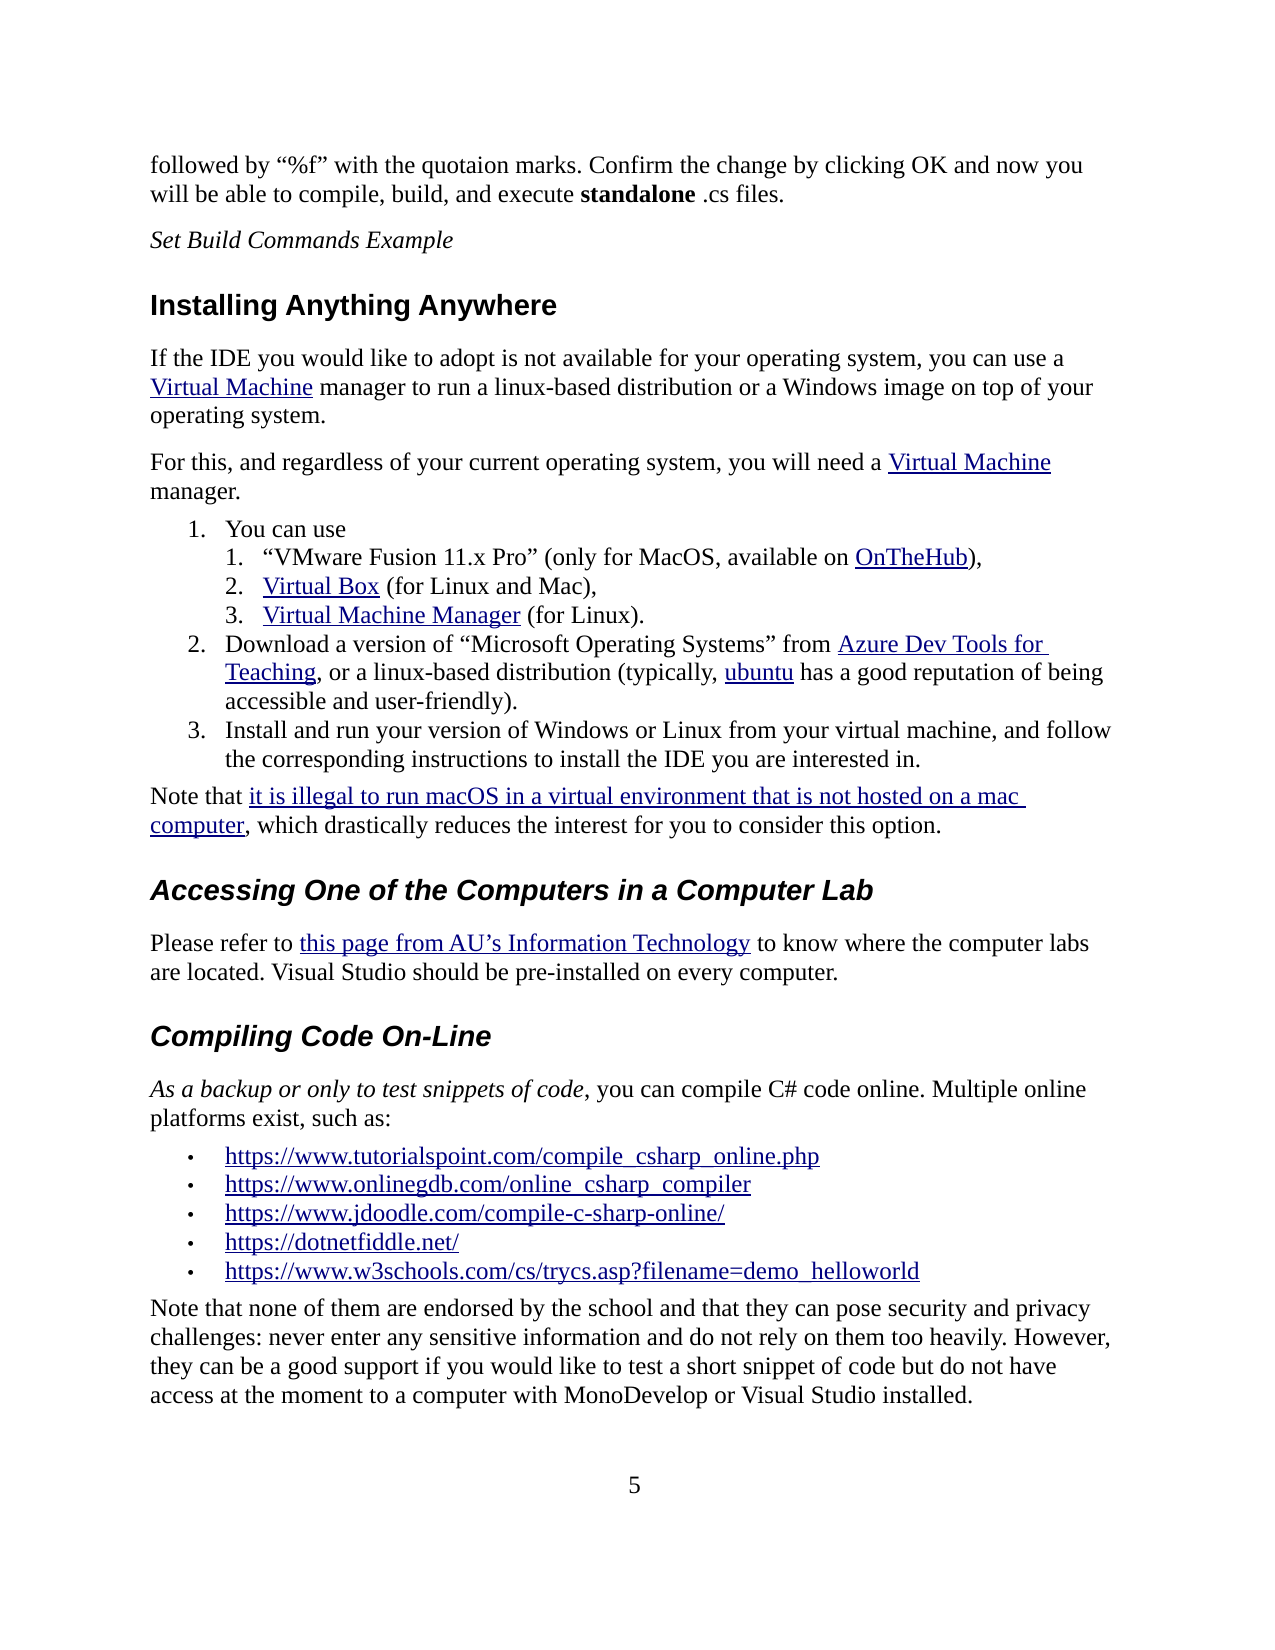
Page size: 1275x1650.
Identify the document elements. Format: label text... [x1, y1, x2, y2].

subtitle Accessing One of the Computers in a Computer Lab [150, 873, 1125, 906]
text Set Build Commands Example [150, 225, 1125, 254]
subtitle Installing Anything Anywhere [150, 288, 1125, 322]
text followed by “%f” with the quotaion marks. Confirm the change by clicking OK and now you will be able to compile, build, and execute standalone .cs files. [150, 150, 1125, 207]
list Virtual Machine Manager (for Linux). [225, 600, 1125, 629]
list Install and run your version of Windows or Linux from your virtual machine, and follow the corresponding instructions to install the IDE you are interested in. [187, 715, 1125, 772]
text If the IDE you would like to adopt is not available for your operating system, you can use a Virtual Machine manager to run a linux-based distribution or a Windows image on top of your operating system. [150, 343, 1125, 429]
text As a backup or only to test snippets of code, you can compile C# code online. Multiple online platforms exist, such as: [150, 1074, 1125, 1132]
list https://www.tutorialspoint.com/compile_csharp_online.php [187, 1141, 1125, 1169]
list https://www.w3schools.com/cs/trycs.asp?filename=demo_helloworld [187, 1256, 1125, 1284]
text For this, and regardless of your current operating system, you will need a Virtual Machine manager. [150, 447, 1125, 505]
list Virtual Box (for Linux and Mac), [225, 571, 1125, 600]
text Note that it is illegal to run macOS in a virtual environment that is not hosted on a mac computer, which drastically reduces the interest for you to consider this option. [150, 781, 1125, 839]
list https://www.onlinegdb.com/online_csharp_compiler [187, 1169, 1125, 1198]
text Please refer to this page from AU’s Information Technology to know where the computer labs are located. Visual Studio should be pre-installed on every computer. [150, 928, 1125, 985]
list https://dotnetfiddle.net/ [187, 1227, 1125, 1256]
list Download a version of “Microsoft Operating Systems” from Azure Dev Tools for Teaching, or a linux-based distribution (typically, ubuntu has a good reputation of being accessible and user-friendly). [187, 629, 1125, 715]
list You can use [187, 514, 1125, 542]
text Note that none of them are endorsed by the school and that they can pose security and privacy challenges: never enter any sensitive information and do not rely on them too heavily. However, they can be a good support if you would like to test a short snippet of code but do not have access at the moment to a computer with MonoDevelop or Visual Studio installed. [150, 1293, 1125, 1408]
list “VMware Fusion 11.x Pro” (only for MacOS, available on OnTheHub), [225, 542, 1125, 571]
list https://www.jdoodle.com/compile-c-sharp-online/ [187, 1198, 1125, 1227]
subtitle Compiling Code On-Line [150, 1019, 1125, 1053]
